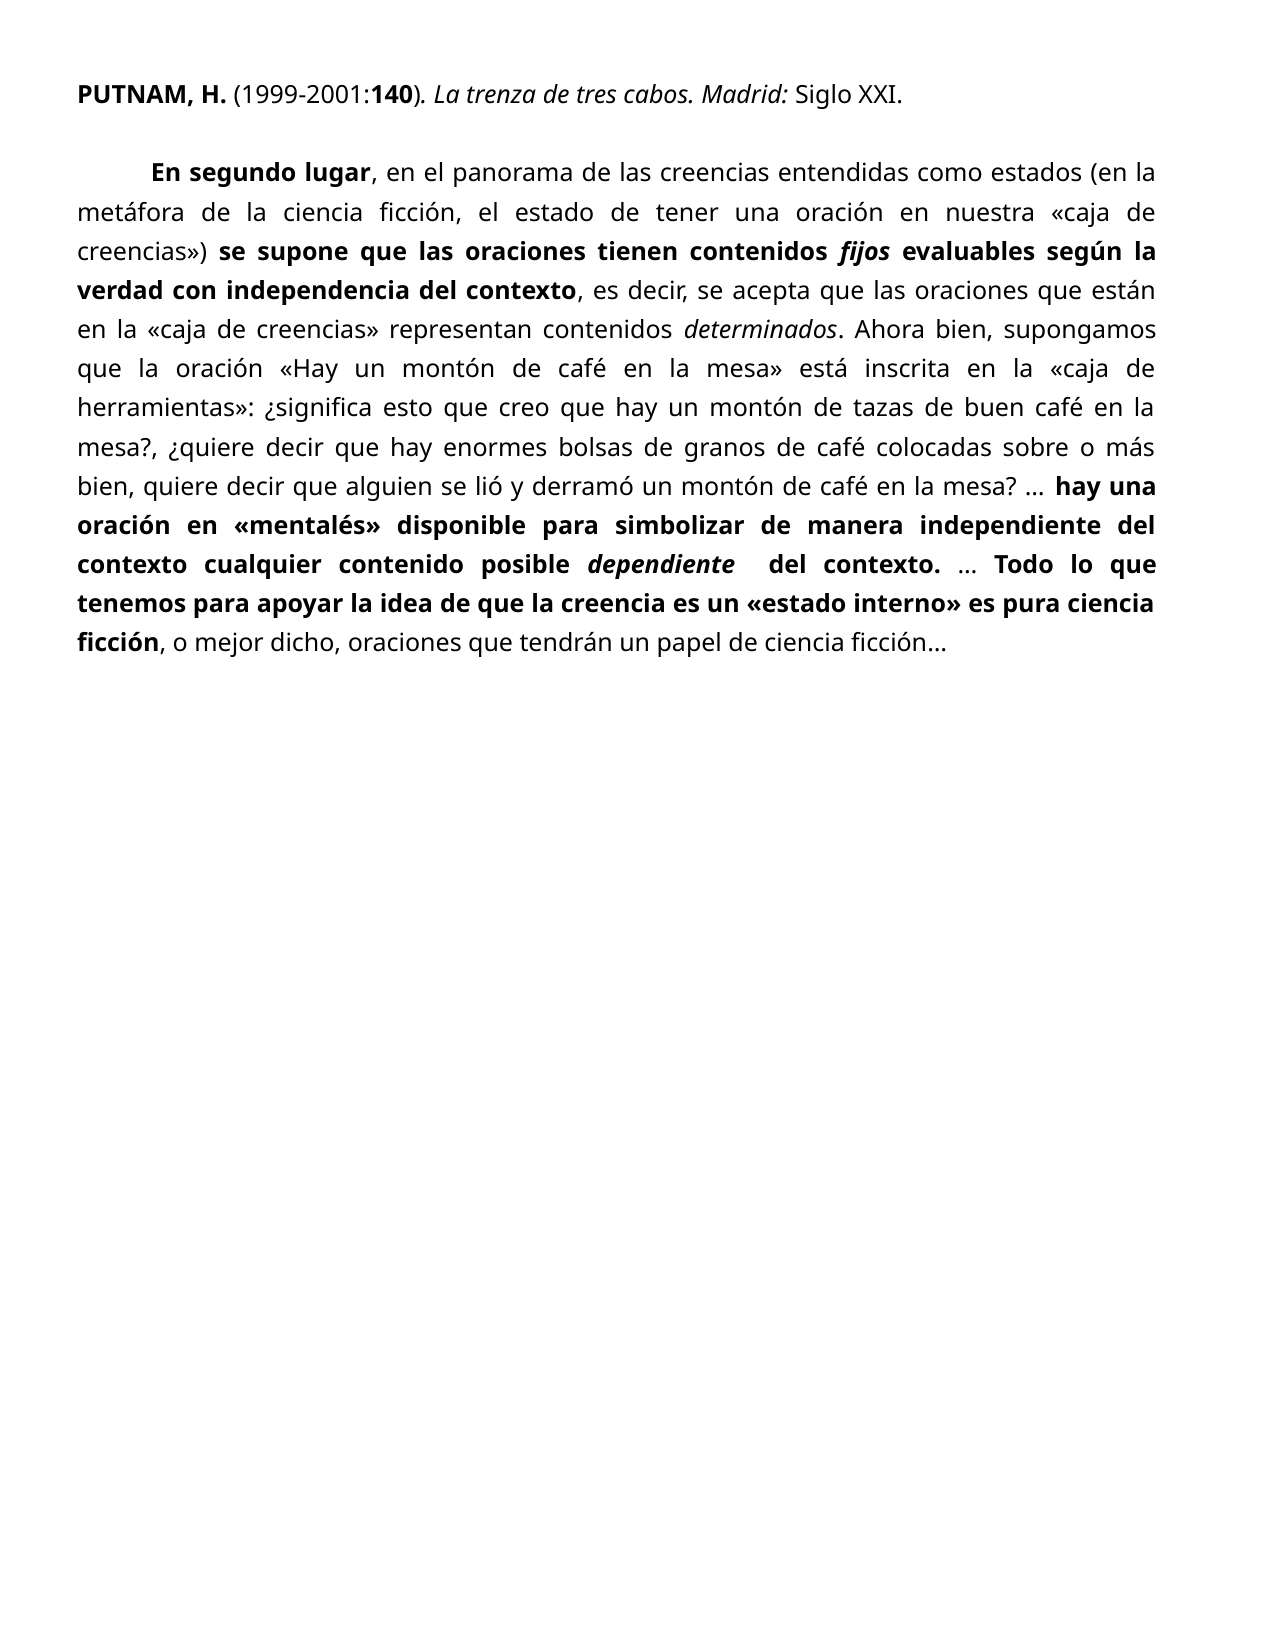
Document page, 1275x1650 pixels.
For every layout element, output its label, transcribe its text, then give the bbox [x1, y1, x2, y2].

text PUTNAM, H. (1999-2001:140). La trenza de tres cabos. Madrid: Siglo XXI. [77, 77, 1157, 111]
text En segundo lugar, en el panorama de las creencias entendidas como estados (en la metáfora de la ciencia ficción, el estado de tener una oración en nuestra «caja de creencias») se supone que las oraciones tienen contenidos fijos evaluables según la verdad con independencia del contexto, es decir, se acepta que las oraciones que están en la «caja de creencias» representan contenidos determinados. Ahora bien, supongamos que la oración «Hay un montón de café en la mesa» está inscrita en la «caja de herramientas»: ¿significa esto que creo que hay un montón de tazas de buen café en la mesa?, ¿quiere decir que hay enormes bolsas de granos de café colocadas sobre o más bien, quiere decir que alguien se lió y derramó un montón de café en la mesa? … hay una oración en «mentalés» disponible para simbolizar de manera independiente del contexto cualquier contenido posible dependiente del contexto. … Todo lo que tenemos para apoyar la idea de que la creencia es un «estado interno» es pura ciencia ficción, o mejor dicho, oraciones que tendrán un papel de ciencia ficción… [77, 155, 1157, 659]
